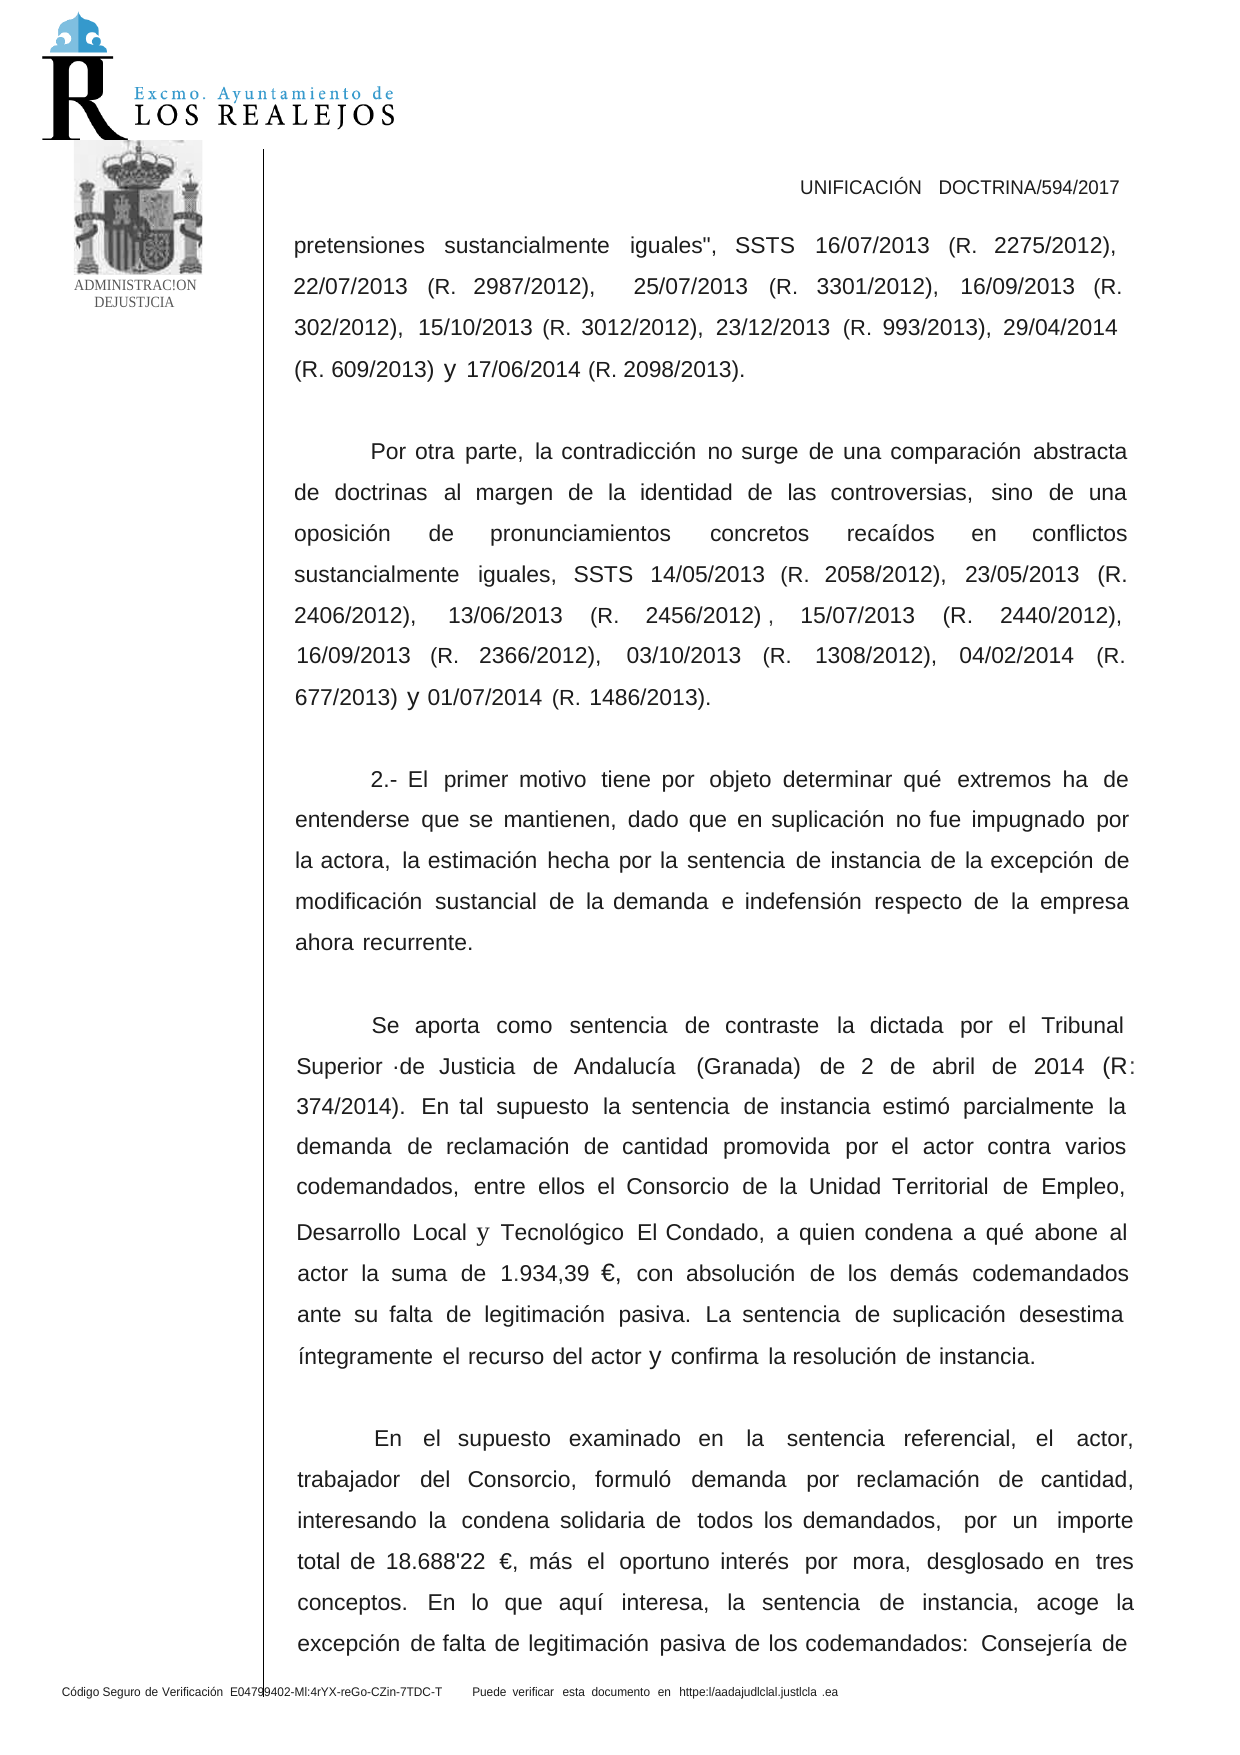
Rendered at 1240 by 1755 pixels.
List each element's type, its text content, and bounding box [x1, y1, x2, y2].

text ADMINISTRAC!ON DEJUSTJCIA [74, 278, 199, 311]
text 302/2012), 15/10/2013 (R. 3012/2012), 23/12/2013 (R. 993/2013), 29/04/2014 (R. 609/2013) y 17/06/2014 (R. 2098/2013). [294, 314, 1146, 382]
text En el supuesto examinado en la sentencia referencial, el actor, trabajador del Consorcio, formuló demanda por reclamación de cantidad, interesando la condena solidaria de todos los demandados, por un importe total de 18.688'22 €, más el oportuno interés por mora, desglosado en tres conceptos. En lo que aquí interesa, la sentencia de instancia, acoge la excepción de falta de legitimación pasiva de los codemandados: Consejería de [297, 1425, 1134, 1657]
text UNIFICACIÓN DOCTRINA/594/2017 [800, 176, 1150, 198]
text Se aporta como sentencia de contraste la dictada por el Tribunal Superior ·de Justicia de Andalucía (Granada) de 2 de abril de 2014 (R: 374/2014). En tal supuesto la sentencia de instancia estimó parcialmente la demanda de reclamación de cantidad promovida por el actor contra varios codemandados, entre ellos el Consorcio de la Unidad Territorial de Empleo, Desarrollo Local y Tecnológico El Condado, a quien condena a qué abone al [296, 1012, 1146, 1246]
text actor la suma de 1.934,39 €, con absolución de los demás codemandados [297, 1262, 1150, 1287]
text Por otra parte, la contradicción no surge de una comparación abstracta de doctrinas al margen de la identidad de las controversias, sino de una oposición de pronunciamientos concretos recaídos en conflictos sustancialmente iguales, SSTS 14/05/2013 (R. 2058/2012), 23/05/2013 (R. 2406/2012), 13/06/2013 (R. 2456/2012) , 15/07/2013 (R. 2440/2012), [294, 438, 1127, 628]
text 2.- El primer motivo tiene por objeto determinar qué extremos ha de entenderse que se mantienen, dado que en suplicación no fue impugnado por la actora, la estimación hecha por la sentencia de instancia de la excepción de modificación sustancial de la demanda e indefensión respecto de la empresa ahora recurrente. [295, 766, 1129, 955]
text 677/2013) y 01/07/2014 (R. 1486/2013). [294, 682, 1150, 711]
text 16/09/2013 (R. 2366/2012), 03/10/2013 (R. 1308/2012), 04/02/2014 (R. [296, 642, 1150, 669]
text pretensiones sustancialmente iguales", SSTS 16/07/2013 (R. 2275/2012), 22/07/2013 (R. 2987/2012), 25/07/2013 (R. 3301/2012), 16/09/2013 (R. [293, 232, 1126, 299]
text ante su falta de legitimación pasiva. La sentencia de suplicación desestima íntegramente el recurso del actor y confirma la resolución de instancia. [297, 1301, 1126, 1370]
